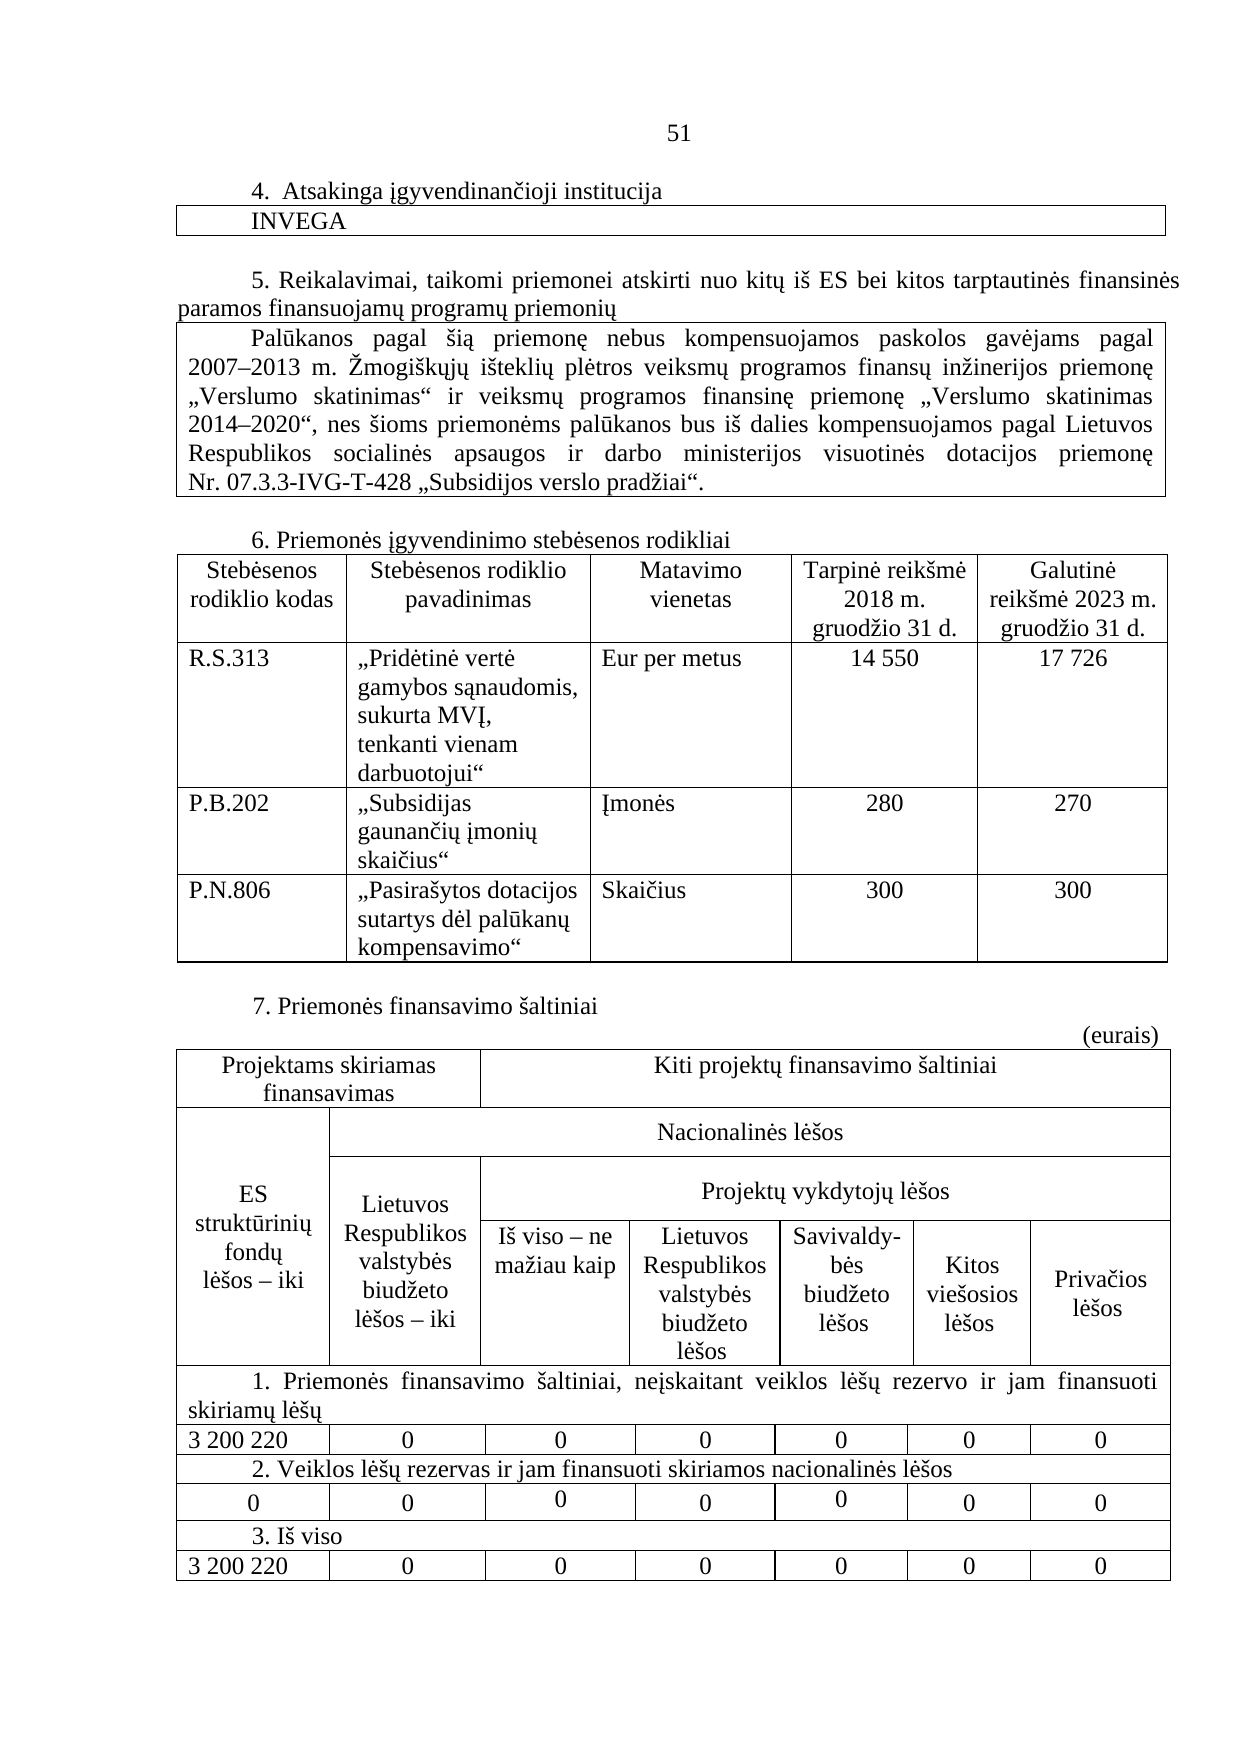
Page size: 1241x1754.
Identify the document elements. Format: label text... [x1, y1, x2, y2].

table_cell 0 [177, 1484, 329, 1520]
table_cell P.B.202 [178, 788, 346, 874]
table_header Palūkanos pagal šią priemonę nebus kompensuojamos paskolos gavėjams pagal 2007–2013 m. Žmogiškųjų išteklių plėtros veiksmų programos finansų inžinerijos priemonę „Verslumo skatinimas“ ir veiksmų programos finansinę priemonę „Verslumo skatinimas 2014–2020“, nes šioms priemonėms palūkanos bus iš dalies kompensuojamos pagal Lietuvos Respublikos socialinės apsaugos ir darbo ministerijos visuotinės dotacijos priemonę Nr. 07.3.3-IVG-T-428 „Subsidijos verslo pradžiai“. [177, 323, 1165, 496]
table_cell Lietuvos Respublikos valstybės biudžeto lėšos [630, 1221, 779, 1365]
table_cell 0 [636, 1551, 774, 1579]
table_cell 0 [776, 1551, 907, 1579]
table_cell R.S.313 [178, 643, 346, 787]
table_cell „Subsidijas gaunančių įmonių skaičius“ [347, 788, 590, 874]
table_cell Projektų vykdytojų lėšos [481, 1157, 1170, 1220]
table_cell 0 [330, 1484, 485, 1520]
table_cell 0 [486, 1484, 635, 1520]
table_cell 0 [486, 1551, 635, 1579]
table_cell 0 [636, 1425, 774, 1453]
table_cell 300 [978, 875, 1167, 961]
table_cell Skaičius [591, 875, 791, 961]
table_cell 0 [908, 1484, 1030, 1520]
text 6. Priemonės įgyvendinimo stebėsenos rodikliai [177, 526, 1181, 554]
table_cell Privačios lėšos [1031, 1221, 1170, 1365]
table_cell Kitos viešosios lėšos [914, 1221, 1030, 1365]
table_cell Lietuvos Respublikos valstybės biudžeto lėšos – iki [330, 1157, 480, 1365]
table_cell 0 [486, 1425, 635, 1453]
table_cell 300 [792, 875, 977, 961]
table_cell 0 [776, 1484, 907, 1520]
table_cell Eur per metus [591, 643, 791, 787]
table_cell „Pasirašytos dotacijos sutartys dėl palūkanų kompensavimo“ [347, 875, 590, 961]
table_cell 0 [1031, 1484, 1170, 1520]
table_cell Nacionalinės lėšos [330, 1108, 1170, 1156]
table_header Stebėsenos rodiklio kodas [178, 555, 346, 642]
table_cell 14 550 [792, 643, 977, 787]
table_cell ES struktūrinių fondų lėšos – iki [177, 1108, 329, 1365]
table_header Galutinė reikšmė 2023 m. gruodžio 31 d. [978, 555, 1167, 642]
table_cell 0 [636, 1484, 774, 1520]
text 4. Atsakinga įgyvendinančioji institucija [251, 176, 1181, 205]
table_header Stebėsenos rodiklio pavadinimas [347, 555, 590, 642]
table_cell 0 [1031, 1425, 1170, 1453]
table_cell P.N.806 [178, 875, 346, 961]
text 5. Reikalavimai, taikomi priemonei atskirti nuo kitų iš ES bei kitos tarptautinės finansinės paramos finansuojamų programų priemonių [177, 265, 1181, 322]
table_header Projektams skiriamas finansavimas [177, 1050, 480, 1107]
table_cell 280 [792, 788, 977, 874]
table_cell 2. Veiklos lėšų rezervas ir jam finansuoti skiriamos nacionalinės lėšos [177, 1455, 1170, 1483]
table_cell Iš viso – ne mažiau kaip [481, 1221, 629, 1365]
table_cell Savivaldy-bės biudžeto lėšos [781, 1221, 913, 1365]
text 7. Priemonės finansavimo šaltiniai [251, 991, 1181, 1020]
table_cell 0 [330, 1551, 485, 1579]
table_cell „Pridėtinė vertė gamybos sąnaudomis, sukurta MVĮ, tenkanti vienam darbuotojui“ [347, 643, 590, 787]
table_header INVEGA [177, 206, 1165, 235]
table_cell 0 [776, 1425, 907, 1453]
table_cell 270 [978, 788, 1167, 874]
table_header Tarpinė reikšmė 2018 m. gruodžio 31 d. [792, 555, 977, 642]
text (eurais) [177, 1020, 1181, 1049]
table_cell 3 200 220 [177, 1425, 329, 1453]
table_cell 1. Priemonės finansavimo šaltiniai, neįskaitant veiklos lėšų rezervo ir jam finansuoti skiriamų lėšų [177, 1366, 1170, 1424]
table_cell 3. Iš viso [177, 1521, 1170, 1550]
table_cell 0 [908, 1425, 1030, 1453]
table_header Matavimo vienetas [591, 555, 791, 642]
table_cell 0 [330, 1425, 485, 1453]
table_cell 0 [1031, 1551, 1170, 1579]
table_cell 0 [908, 1551, 1030, 1579]
table_cell 3 200 220 [177, 1551, 329, 1579]
table_header Kiti projektų finansavimo šaltiniai [481, 1050, 1170, 1107]
table_cell 17 726 [978, 643, 1167, 787]
table_cell Įmonės [591, 788, 791, 874]
